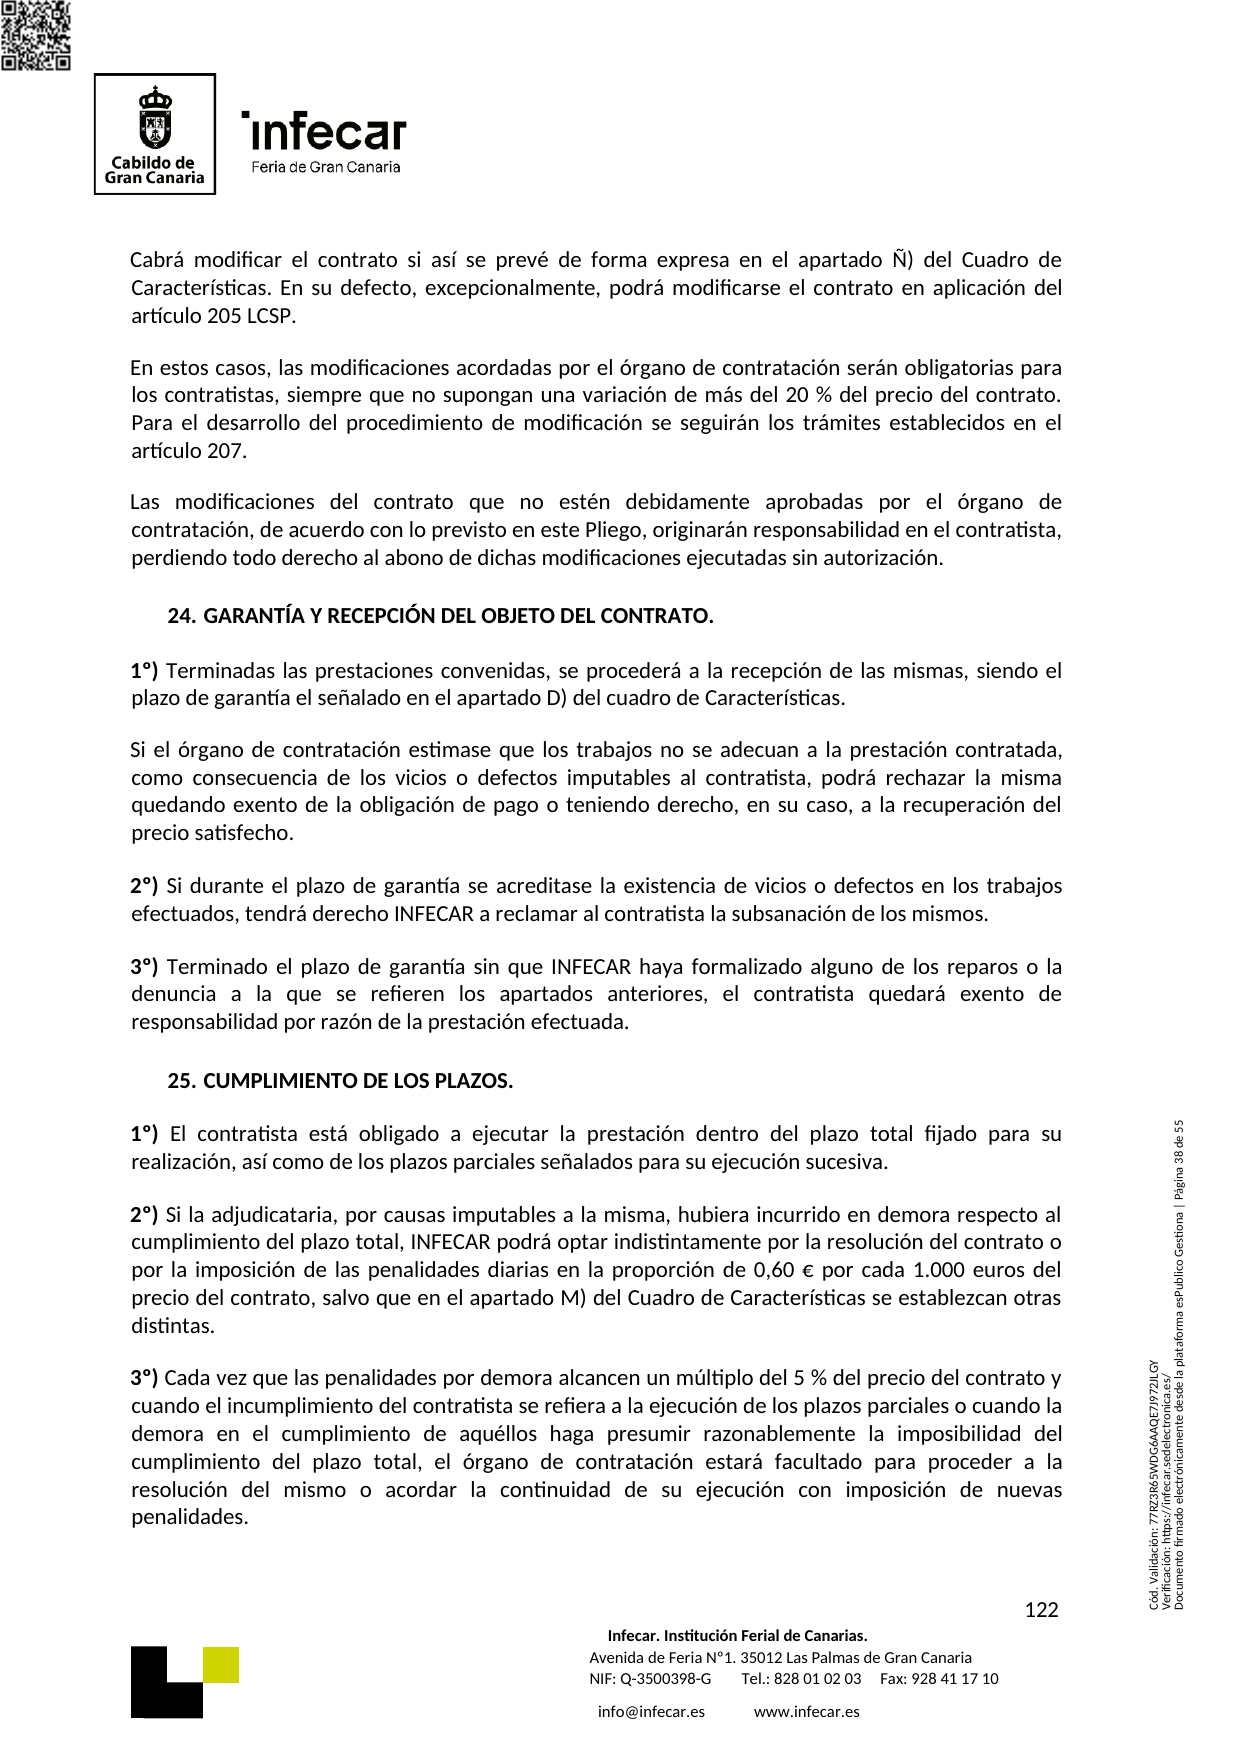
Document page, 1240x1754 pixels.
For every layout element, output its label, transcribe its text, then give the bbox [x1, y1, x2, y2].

text 1º) Terminadas las prestaciones convenidas, se procederá a la recepción de las mismas, siendo el plazo de garantía el señalado en el apartado D) del cuadro de Características. [130, 656, 1064, 711]
text Las modificaciones del contrato que no estén debidamente aprobadas por el órgano de contratación, de acuerdo con lo previsto en este Pliego, originarán responsabilidad en el contratista, perdiendo todo derecho al abono de dichas modificaciones ejecutadas sin autorización. [130, 488, 1064, 571]
text En estos casos, las modificaciones acordadas por el órgano de contratación serán obligatorias para los contratistas, siempre que no supongan una variación de más del 20 % del precio del contrato. Para el desarrollo del procedimiento de modificación se seguirán los trámites establecidos en el artículo 207. [130, 353, 1064, 464]
text 25. CUMPLIMIENTO DE LOS PLAZOS. [167, 1066, 1064, 1094]
text 3º) Cada vez que las penalidades por demora alcancen un múltiplo del 5 % del precio del contrato y cuando el incumplimiento del contratista se refiera a la ejecución de los plazos parciales o cuando la demora en el cumplimiento de aquéllos haga presumir razonablemente la imposibilidad del cumplimiento del plazo total, el órgano de contratación estará facultado para proceder a la resolución del mismo o acordar la continuidad de su ejecución con imposición de nuevas penalidades. [130, 1364, 1064, 1531]
text Si el órgano de contratación estimase que los trabajos no se adecuan a la prestación contratada, como consecuencia de los vicios o defectos imputables al contratista, podrá rechazar la misma quedando exento de la obligación de pago o teniendo derecho, en su caso, a la recuperación del precio satisfecho. [130, 735, 1064, 846]
text 2º) Si la adjudicataria, por causas imputables a la misma, hubiera incurrido en demora respecto al cumplimiento del plazo total, INFECAR podrá optar indistintamente por la resolución del contrato o por la imposición de las penalidades diarias en la proporción de 0,60 € por cada 1.000 euros del precio del contrato, salvo que en el apartado M) del Cuadro de Características se establezcan otras distintas. [130, 1200, 1064, 1339]
text 2º) Si durante el plazo de garantía se acreditase la existencia de vicios o defectos en los trabajos efectuados, tendrá derecho INFECAR a reclamar al contratista la subsanación de los mismos. [130, 871, 1064, 927]
text 24. GARANTÍA Y RECEPCIÓN DEL OBJETO DEL CONTRATO. [167, 601, 1064, 629]
text Cabrá modificar el contrato si así se prevé de forma expresa en el apartado Ñ) del Cuadro de Características. En su defecto, excepcionalmente, podrá modificarse el contrato en aplicación del artículo 205 LCSP. [130, 246, 1064, 329]
text 3º) Terminado el plazo de garantía sin que INFECAR haya formalizado alguno de los reparos o la denuncia a la que se refieren los apartados anteriores, el contratista quedará exento de responsabilidad por razón de la prestación efectuada. [130, 952, 1064, 1035]
text 1º) El contratista está obligado a ejecutar la prestación dentro del plazo total fijado para su realización, así como de los plazos parciales señalados para su ejecución sucesiva. [130, 1120, 1064, 1175]
